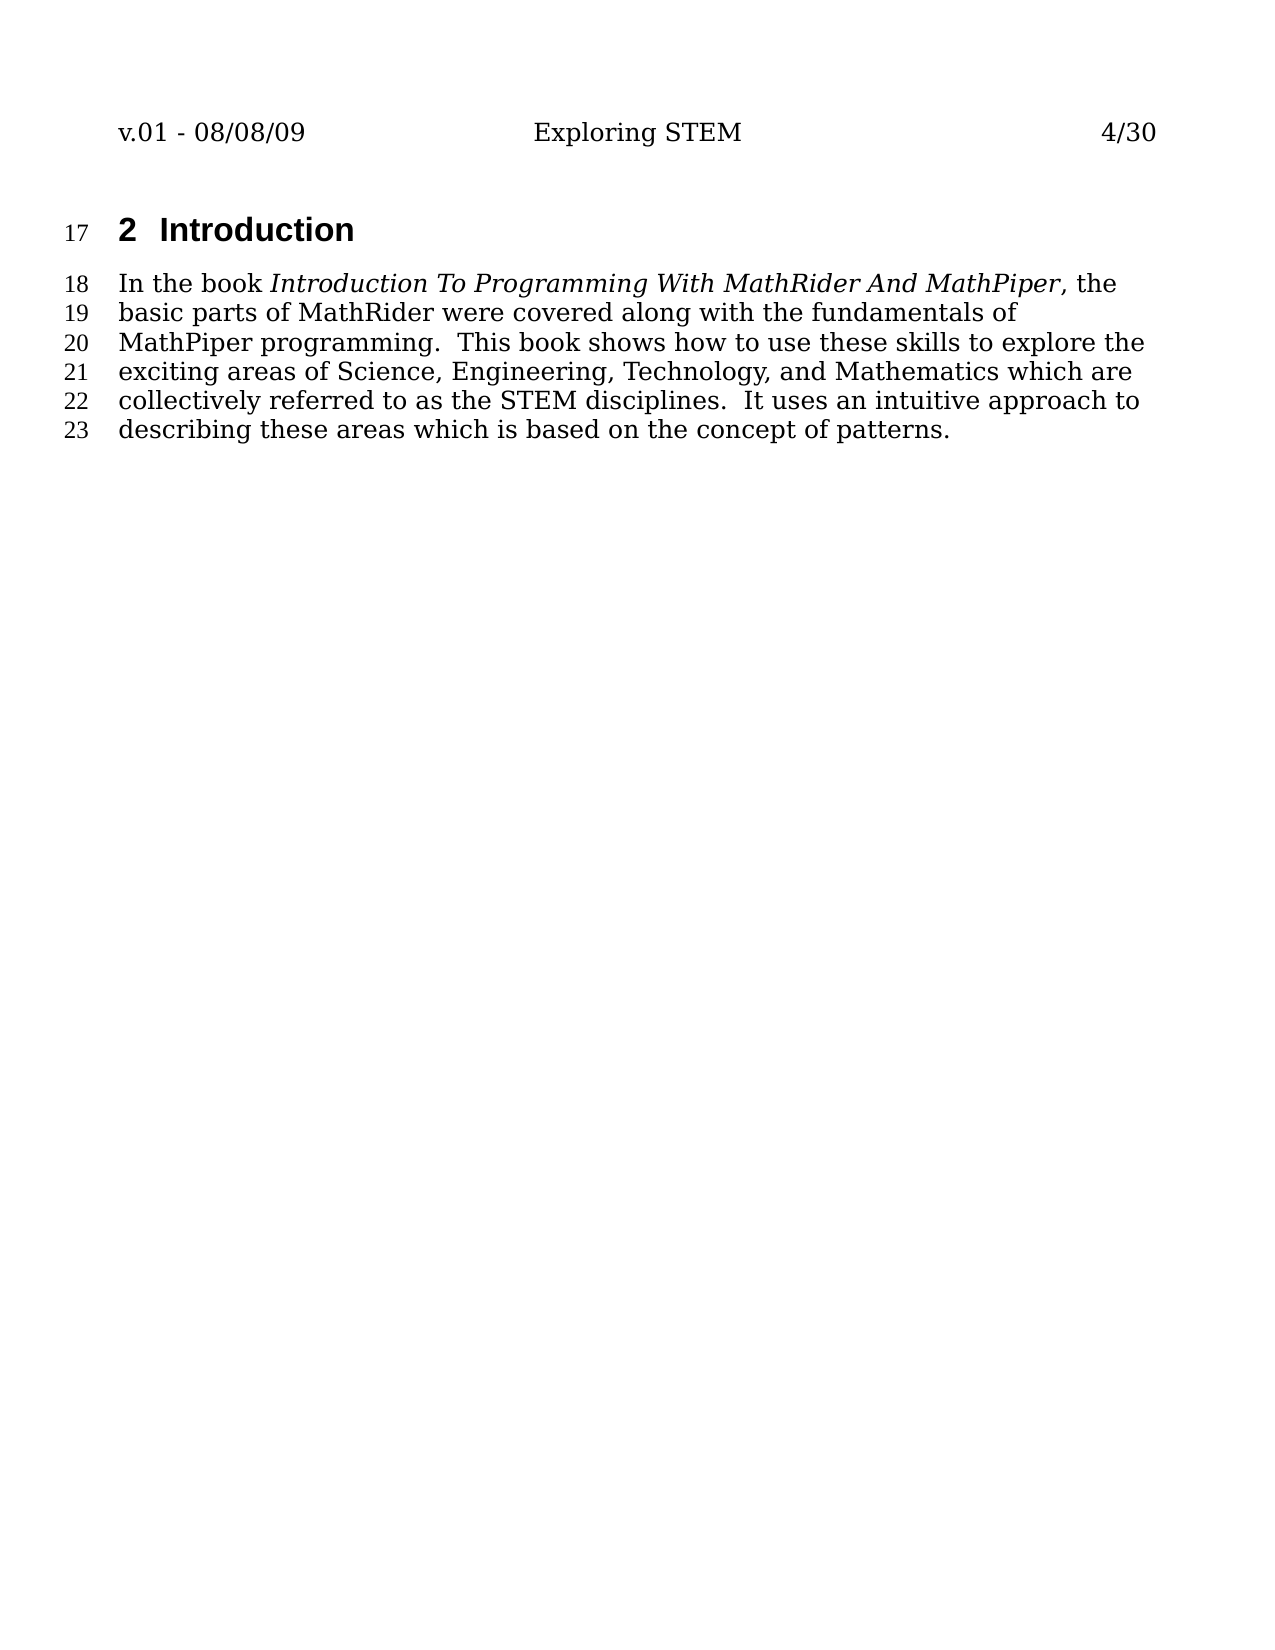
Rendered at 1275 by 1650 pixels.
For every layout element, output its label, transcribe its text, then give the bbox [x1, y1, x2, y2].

text In the book Introduction To Programming With MathRider And MathPiper, the basic parts of MathRider were covered along with the fundamentals of MathPiper programming. This book shows how to use these skills to explore the exciting areas of Science, Engineering, Technology, and Mathematics which are collectively referred to as the STEM disciplines. It uses an intuitive approach to describing these areas which is based on the concept of patterns. [118, 269, 1157, 444]
subtitle Introduction [118, 210, 1157, 248]
